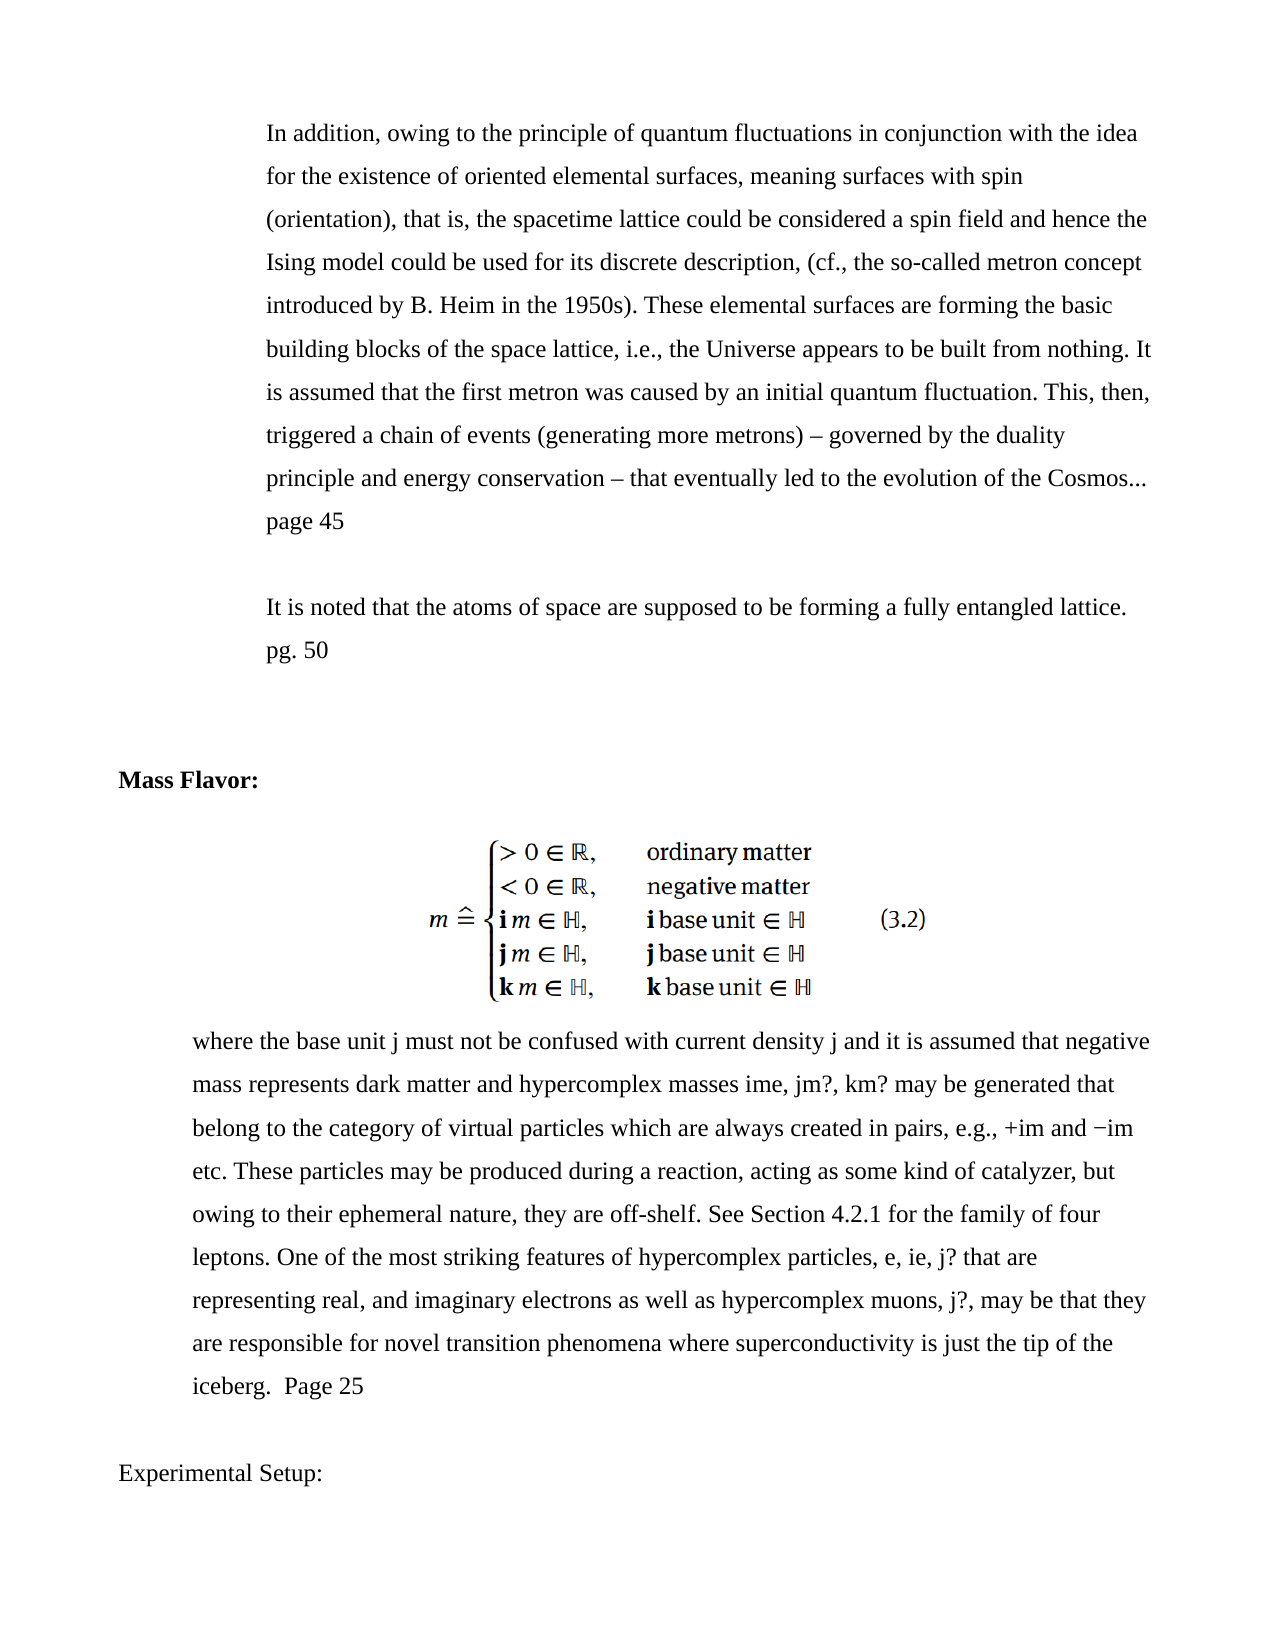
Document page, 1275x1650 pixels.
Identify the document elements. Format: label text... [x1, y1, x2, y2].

text Mass Flavor: [118, 765, 1157, 794]
text where the base unit j must not be confused with current density j and it is assumed that negative mass represents dark matter and hypercomplex masses ime, jm?, km? may be generated that belong to the category of virtual particles which are always created in pairs, e.g., +im and −im etc. These particles may be produced during a reaction, acting as some kind of catalyzer, but owing to their ephemeral nature, they are off-shelf. See Section 4.2.1 for the family of four leptons. One of the most striking features of hypercomplex particles, e, ie, j? that are representing real, and imaginary electrons as well as hypercomplex muons, j?, may be that they are responsible for novel transition phenomena where superconductivity is just the tip of the iceberg. Page 25 [192, 808, 1157, 1400]
text Experimental Setup: [118, 1458, 1157, 1486]
text It is noted that the atoms of space are supposed to be forming a fully entangled lattice. pg. 50 [266, 592, 1157, 664]
picture [316, 808, 959, 1012]
text In addition, owing to the principle of quantum fluctuations in conjunction with the idea for the existence of oriented elemental surfaces, meaning surfaces with spin (orientation), that is, the spacetime lattice could be considered a spin field and hence the Ising model could be used for its discrete description, (cf., the so-called metron concept introduced by B. Heim in the 1950s). These elemental surfaces are forming the basic building blocks of the space lattice, i.e., the Universe appears to be built from nothing. It is assumed that the first metron was caused by an initial quantum fluctuation. This, then, triggered a chain of events (generating more metrons) – governed by the duality principle and energy conservation – that eventually led to the evolution of the Cosmos... page 45 [266, 118, 1157, 535]
